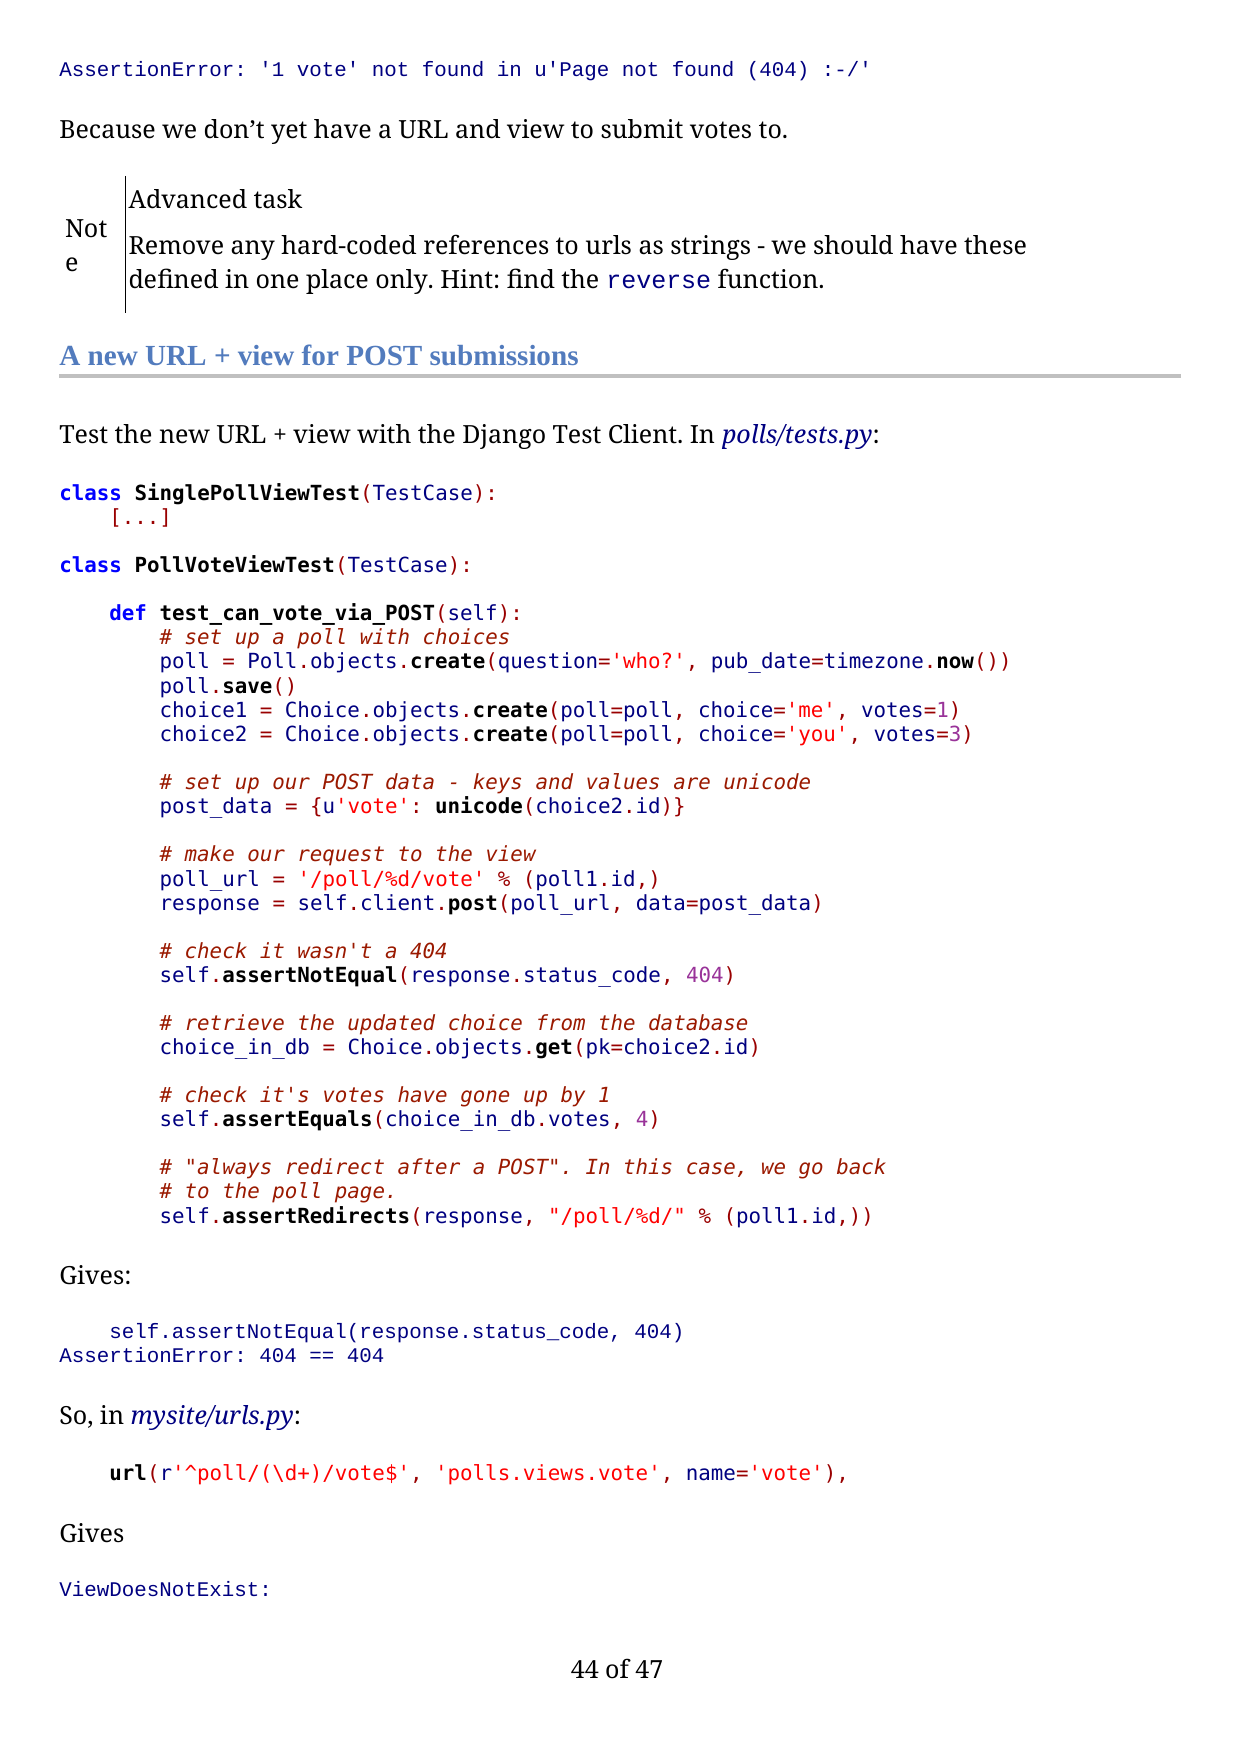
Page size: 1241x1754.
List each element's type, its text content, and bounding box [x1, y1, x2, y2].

text # set up our POST data - keys and values are unicode [59, 770, 1181, 794]
text # set up a poll with choices [59, 625, 1181, 649]
text self.assertEquals(choice_in_db.votes, 4) [59, 1107, 1181, 1132]
text Because we don’t yet have a URL and view to submit votes to. [59, 112, 1181, 146]
text choice1 = Choice.objects.create(poll=poll, choice='me', votes=1) [59, 698, 1181, 722]
text So, in mysite/urls.py: [59, 1398, 1181, 1432]
text poll = Poll.objects.create(question='who?', pub_date=timezone.now()) [59, 649, 1181, 674]
text url(r'^poll/(\d+)/vote$', 'polls.views.vote', name='vote'), [59, 1461, 1181, 1486]
text # to the poll page. [59, 1179, 1181, 1204]
text post_data = {u'vote': unicode(choice2.id)} [59, 794, 1181, 819]
text def test_can_vote_via_POST(self): [59, 601, 1181, 625]
text AssertionError: 404 == 404 [59, 1345, 1181, 1368]
text class PollVoteViewTest(TestCase): [59, 553, 1181, 577]
text poll.save() [59, 674, 1181, 698]
text Test the new URL + view with the Django Test Client. In polls/tests.py: [59, 417, 1181, 451]
text # check it's votes have gone up by 1 [59, 1083, 1181, 1107]
text choice_in_db = Choice.objects.get(pk=choice2.id) [59, 1035, 1181, 1059]
text # retrieve the updated choice from the database [59, 1011, 1181, 1035]
subtitle A new URL + view for POST submissions [59, 338, 1181, 374]
text [...] [59, 505, 1181, 529]
text response = self.client.post(poll_url, data=post_data) [59, 891, 1181, 915]
text class SinglePollViewTest(TestCase): [59, 481, 1181, 505]
text AssertionError: '1 vote' not found in u'Page not found (404) :-/' [59, 59, 1181, 83]
table_header Note [59, 176, 125, 313]
text Gives: [59, 1258, 1181, 1292]
text # check it wasn't a 404 [59, 939, 1181, 963]
text poll_url = '/poll/%d/vote' % (poll1.id,) [59, 867, 1181, 891]
text self.assertNotEqual(response.status_code, 404) [59, 963, 1181, 987]
text # "always redirect after a POST". In this case, we go back [59, 1155, 1181, 1179]
text choice2 = Choice.objects.create(poll=poll, choice='you', votes=3) [59, 722, 1181, 746]
text self.assertNotEqual(response.status_code, 404) [59, 1321, 1181, 1345]
table_header Advanced task Remove any hard-coded references to urls as strings - we should have these defined in one place only. Hint: find the reverse function. [126, 176, 1122, 313]
text self.assertRedirects(response, "/poll/%d/" % (poll1.id,)) [59, 1204, 1181, 1228]
text # make our request to the view [59, 842, 1181, 867]
text Gives [59, 1515, 1181, 1549]
text ViewDoesNotExist: [59, 1579, 1181, 1602]
